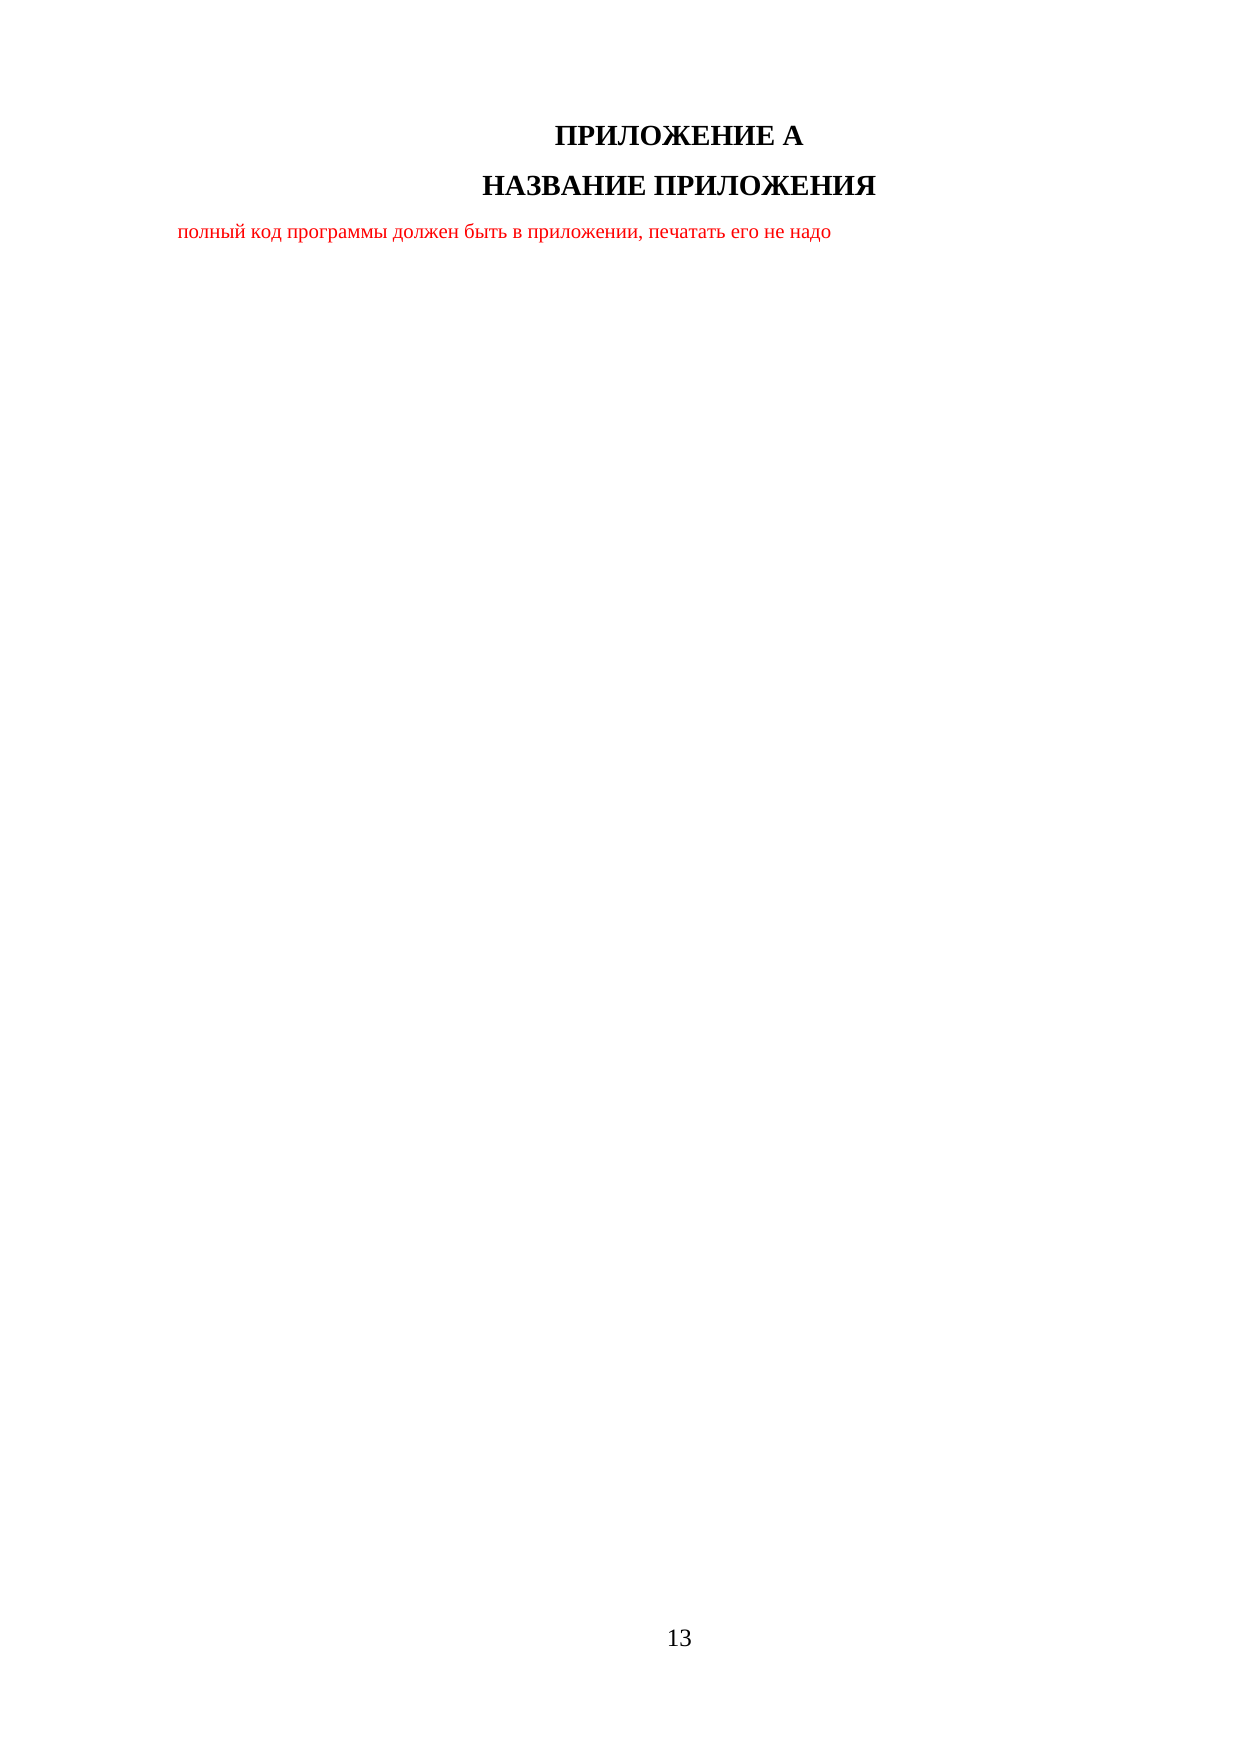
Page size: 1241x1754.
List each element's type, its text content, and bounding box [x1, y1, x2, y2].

text полный код программы должен быть в приложении, печатать его не надо [177, 219, 1181, 243]
text Название приложения [177, 168, 1181, 202]
text приложение А [177, 118, 1181, 152]
